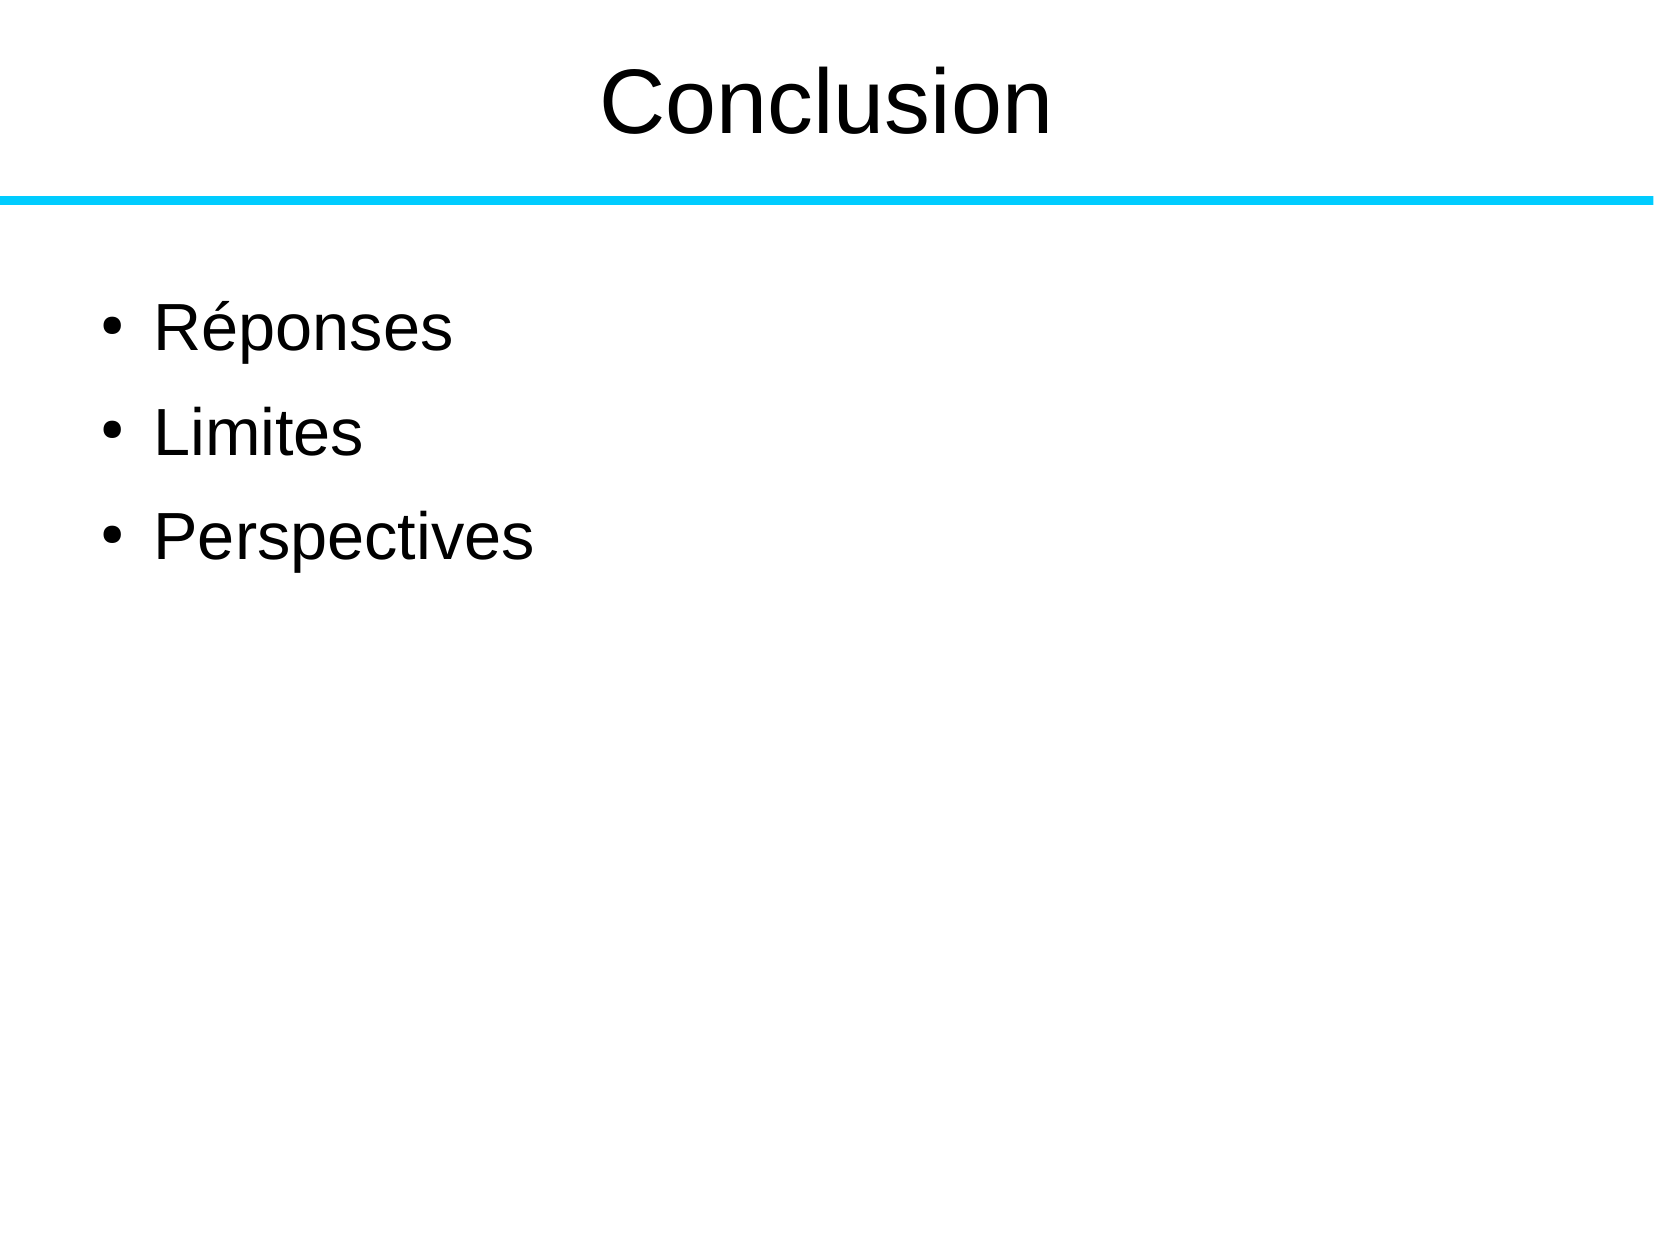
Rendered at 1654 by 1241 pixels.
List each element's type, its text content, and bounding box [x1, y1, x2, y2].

title Conclusion [82, 31, 1571, 172]
list Réponses Limites Perspectives [82, 290, 1571, 1010]
